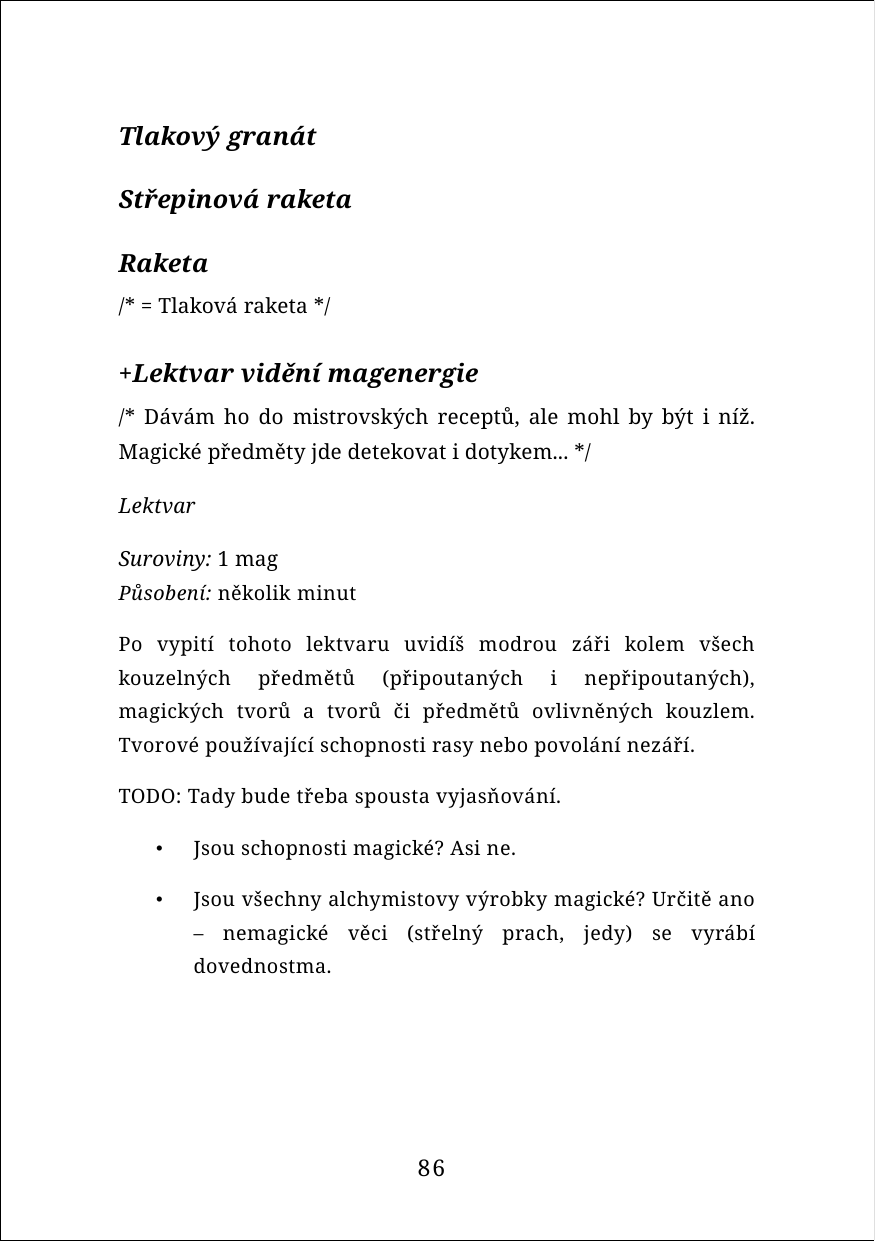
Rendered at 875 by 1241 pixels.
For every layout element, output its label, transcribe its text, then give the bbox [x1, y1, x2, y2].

text /* Dávám ho do mistrovských receptů, ale mohl by být i níž. Magické předměty jde detekovat i dotykem... */ [118, 402, 756, 466]
subtitle Tlakový granát [118, 118, 756, 152]
text TODO: Tady bude třeba spousta vyjasňování. [118, 783, 756, 810]
text Po vypití tohoto lektvaru uvidíš modrou záři kolem všech kouzelných předmětů (připoutaných i nepřipoutaných), magických tvorů a tvorů či předmětů ovlivněných kouzlem. Tvorové používající schopnosti rasy nebo povolání nezáří. [118, 630, 756, 758]
list Jsou všechny alchymistovy výrobky magické? Určitě ano – nemagické věci (střelný prach, jedy) se vyrábí dovednostma. [156, 885, 756, 980]
subtitle Raketa [118, 245, 756, 279]
text Suroviny: 1 mag Působení: několik minut [118, 544, 756, 606]
text Lektvar [118, 491, 756, 519]
text /* = Tlaková raketa */ [118, 291, 756, 319]
subtitle Střepinová raketa [118, 182, 756, 216]
subtitle +Lektvar vidění magenergie [118, 356, 756, 390]
list Jsou schopnosti magické? Asi ne. [156, 834, 756, 861]
